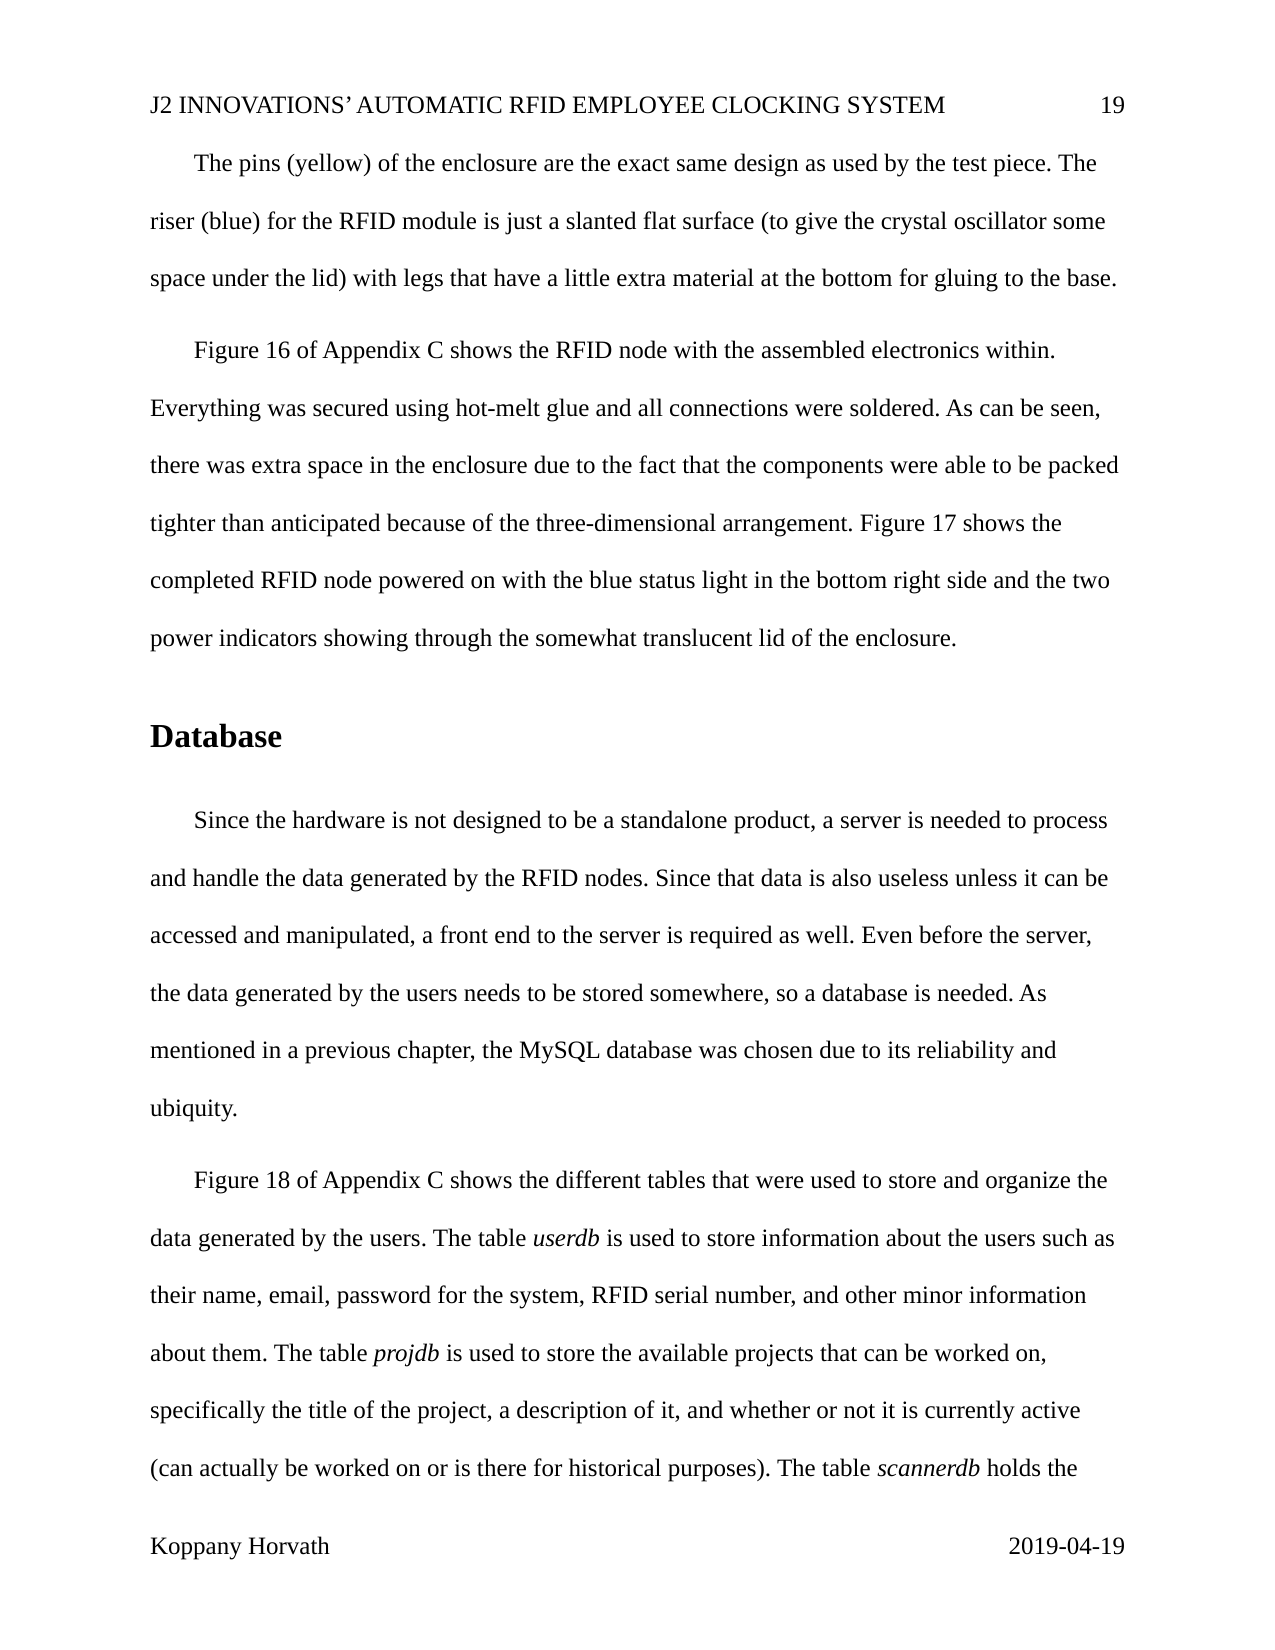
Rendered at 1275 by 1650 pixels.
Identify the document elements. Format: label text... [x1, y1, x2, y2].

text Figure 16 of Appendix C shows the RFID node with the assembled electronics within. Everything was secured using hot-melt glue and all connections were soldered. As can be seen, there was extra space in the enclosure due to the fact that the components were able to be packed tighter than anticipated because of the three-dimensional arrangement. Figure 17 shows the completed RFID node powered on with the blue status light in the bottom right side and the two power indicators showing through the somewhat translucent lid of the enclosure. [150, 335, 1125, 652]
subtitle Database [150, 716, 1125, 754]
text Figure 18 of Appendix C shows the different tables that were used to store and organize the data generated by the users. The table userdb is used to store information about the users such as their name, email, password for the system, RFID serial number, and other minor information about them. The table projdb is used to store the available projects that can be worked on, specifically the title of the project, a description of it, and whether or not it is currently active (can actually be worked on or is there for historical purposes). The table scannerdb holds the [150, 1165, 1125, 1481]
text The pins (yellow) of the enclosure are the exact same design as used by the test piece. The riser (blue) for the RFID module is just a slanted flat surface (to give the crystal oscillator some space under the lid) with legs that have a little extra material at the bottom for gluing to the base. [150, 148, 1125, 292]
text Since the hardware is not designed to be a standalone product, a server is needed to process and handle the data generated by the RFID nodes. Since that data is also useless unless it can be accessed and manipulated, a front end to the server is required as well. Even before the server, the data generated by the users needs to be stored somewhere, so a database is needed. As mentioned in a previous chapter, the MySQL database was chosen due to its reliability and ubiquity. [150, 806, 1125, 1122]
